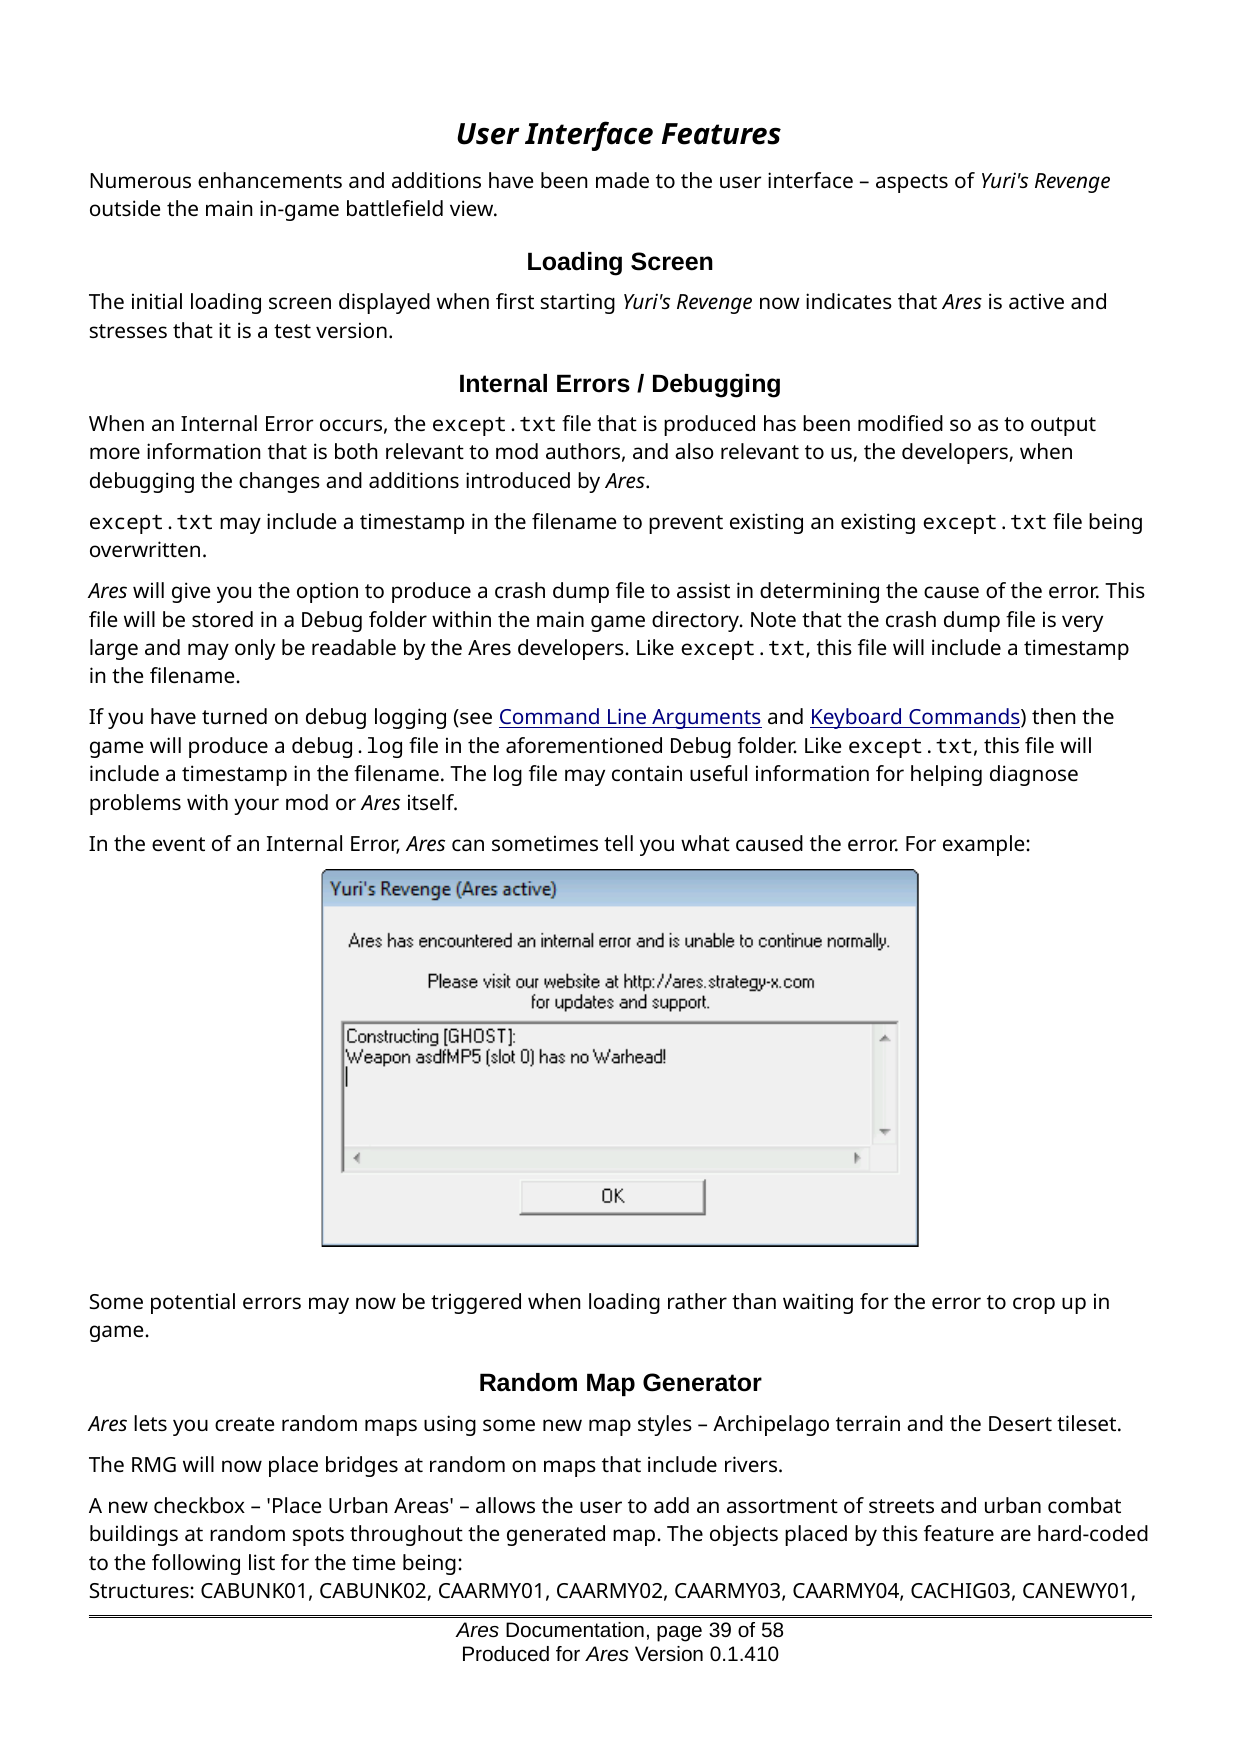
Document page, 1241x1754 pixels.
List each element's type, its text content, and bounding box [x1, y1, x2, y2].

subtitle Internal Errors / Debugging [88, 368, 1152, 397]
text Ares lets you create random maps using some new map styles – Archipelago terrain and the Desert tileset. [88, 1409, 1152, 1437]
text If you have turned on debug logging (see Command Line Arguments and Keyboard Commands) then the game will produce a debug.log file in the aforementioned Debug folder. Like except.txt, this file will include a timestamp in the filename. The log file may contain useful information for helping diagnose problems with your mod or Ares itself. [88, 702, 1152, 816]
text Some potential errors may now be triggered when loading rather than waiting for the error to crop up in game. [88, 1287, 1152, 1344]
text Ares will give you the option to produce a crash dump file to assist in determining the cause of the error. This file will be stored in a Debug folder within the main game directory. Note that the crash dump file is very large and may only be readable by the Ares developers. Like except.txt, this file will include a timestamp in the filename. [88, 576, 1152, 690]
text The RMG will now place bridges at random on maps that include rivers. [88, 1450, 1152, 1478]
subtitle Loading Screen [88, 247, 1152, 276]
text A new checkbox – 'Place Urban Areas' – allows the user to add an assortment of streets and urban combat buildings at random spots throughout the generated map. The objects placed by this feature are hard-coded to the following list for the time being: Structures: CABUNK01, CABUNK02, CAARMY01, CAARMY02, CAARMY03, CAARMY04, CACHIG03, CANEWY01, [88, 1491, 1152, 1604]
text Numerous enhancements and additions have been made to the user interface – aspects of Yuri's Revenge outside the main in-game battlefield view. [88, 166, 1152, 223]
picture [321, 869, 919, 1247]
text The initial loading screen displayed when first starting Yuri's Revenge now indicates that Ares is active and stresses that it is a test version. [88, 287, 1152, 344]
subtitle Random Map Generator [88, 1368, 1152, 1397]
text In the event of an Internal Error, Ares can sometimes tell you what caused the error. For example: [88, 829, 1152, 857]
text When an Internal Error occurs, the except.txt file that is produced has been modified so as to output more information that is both relevant to mod authors, and also relevant to us, the developers, when debugging the changes and additions introduced by Ares. [88, 409, 1152, 494]
subtitle User Interface Features [88, 113, 1152, 153]
text except.txt may include a timestamp in the filename to prevent existing an existing except.txt file being overwritten. [88, 507, 1152, 564]
